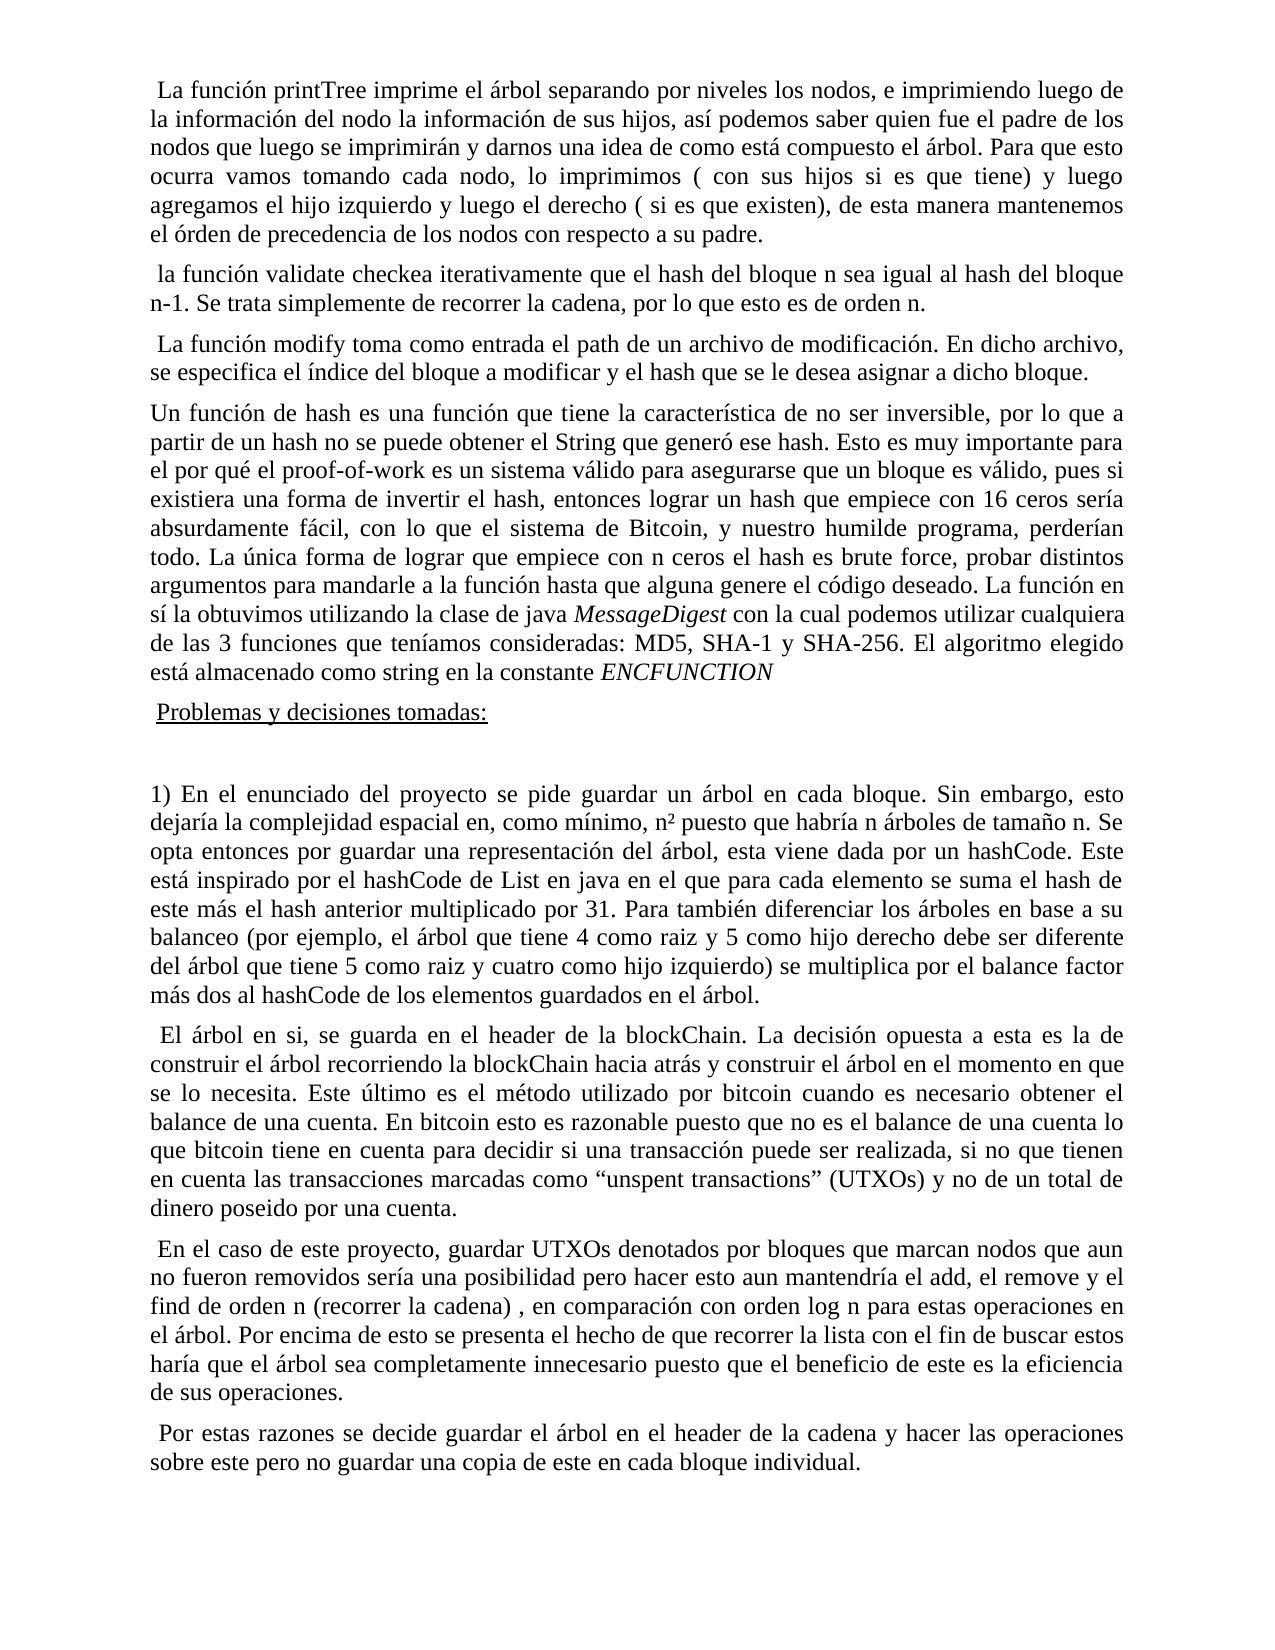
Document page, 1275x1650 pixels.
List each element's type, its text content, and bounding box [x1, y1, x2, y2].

text Por estas razones se decide guardar el árbol en el header de la cadena y hacer las operaciones sobre este pero no guardar una copia de este en cada bloque individual. [150, 1418, 1125, 1476]
text 1) En el enunciado del proyecto se pide guardar un árbol en cada bloque. Sin embargo, esto dejaría la complejidad espacial en, como mínimo, n² puesto que habría n árboles de tamaño n. Se opta entonces por guardar una representación del árbol, esta viene dada por un hashCode. Este está inspirado por el hashCode de List en java en el que para cada elemento se suma el hash de este más el hash anterior multiplicado por 31. Para también diferenciar los árboles en base a su balanceo (por ejemplo, el árbol que tiene 4 como raiz y 5 como hijo derecho debe ser diferente del árbol que tiene 5 como raiz y cuatro como hijo izquierdo) se multiplica por el balance factor más dos al hashCode de los elementos guardados en el árbol. [150, 779, 1125, 1009]
text En el caso de este proyecto, guardar UTXOs denotados por bloques que marcan nodos que aun no fueron removidos sería una posibilidad pero hacer esto aun mantendría el add, el remove y el find de orden n (recorrer la cadena) , en comparación con orden log n para estas operaciones en el árbol. Por encima de esto se presenta el hecho de que recorrer la lista con el fin de buscar estos haría que el árbol sea completamente innecesario puesto que el beneficio de este es la eficiencia de sus operaciones. [150, 1234, 1125, 1406]
text la función validate checkea iterativamente que el hash del bloque n sea igual al hash del bloque n-1. Se trata simplemente de recorrer la cadena, por lo que esto es de orden n. [150, 259, 1125, 317]
text La función printTree imprime el árbol separando por niveles los nodos, e imprimiendo luego de la información del nodo la información de sus hijos, así podemos saber quien fue el padre de los nodos que luego se imprimirán y darnos una idea de como está compuesto el árbol. Para que esto ocurra vamos tomando cada nodo, lo imprimimos ( con sus hijos si es que tiene) y luego agregamos el hijo izquierdo y luego el derecho ( si es que existen), de esta manera mantenemos el órden de precedencia de los nodos con respecto a su padre. [150, 75, 1125, 247]
text Un función de hash es una función que tiene la característica de no ser inversible, por lo que a partir de un hash no se puede obtener el String que generó ese hash. Esto es muy importante para el por qué el proof-of-work es un sistema válido para asegurarse que un bloque es válido, pues si existiera una forma de invertir el hash, entonces lograr un hash que empiece con 16 ceros sería absurdamente fácil, con lo que el sistema de Bitcoin, y nuestro humilde programa, perderían todo. La única forma de lograr que empiece con n ceros el hash es brute force, probar distintos argumentos para mandarle a la función hasta que alguna genere el código deseado. La función en sí la obtuvimos utilizando la clase de java MessageDigest con la cual podemos utilizar cualquiera de las 3 funciones que teníamos consideradas: MD5, SHA-1 y SHA-256. El algoritmo elegido está almacenado como string en la constante ENCFUNCTION [150, 398, 1125, 686]
text El árbol en si, se guarda en el header de la blockChain. La decisión opuesta a esta es la de construir el árbol recorriendo la blockChain hacia atrás y construir el árbol en el momento en que se lo necesita. Este último es el método utilizado por bitcoin cuando es necesario obtener el balance de una cuenta. En bitcoin esto es razonable puesto que no es el balance de una cuenta lo que bitcoin tiene en cuenta para decidir si una transacción puede ser realizada, si no que tienen en cuenta las transacciones marcadas como “unspent transactions” (UTXOs) y no de un total de dinero poseido por una cuenta. [150, 1021, 1125, 1222]
text Problemas y decisiones tomadas: [150, 697, 1125, 726]
text La función modify toma como entrada el path de un archivo de modificación. En dicho archivo, se especifica el índice del bloque a modificar y el hash que se le desea asignar a dicho bloque. [150, 329, 1125, 386]
